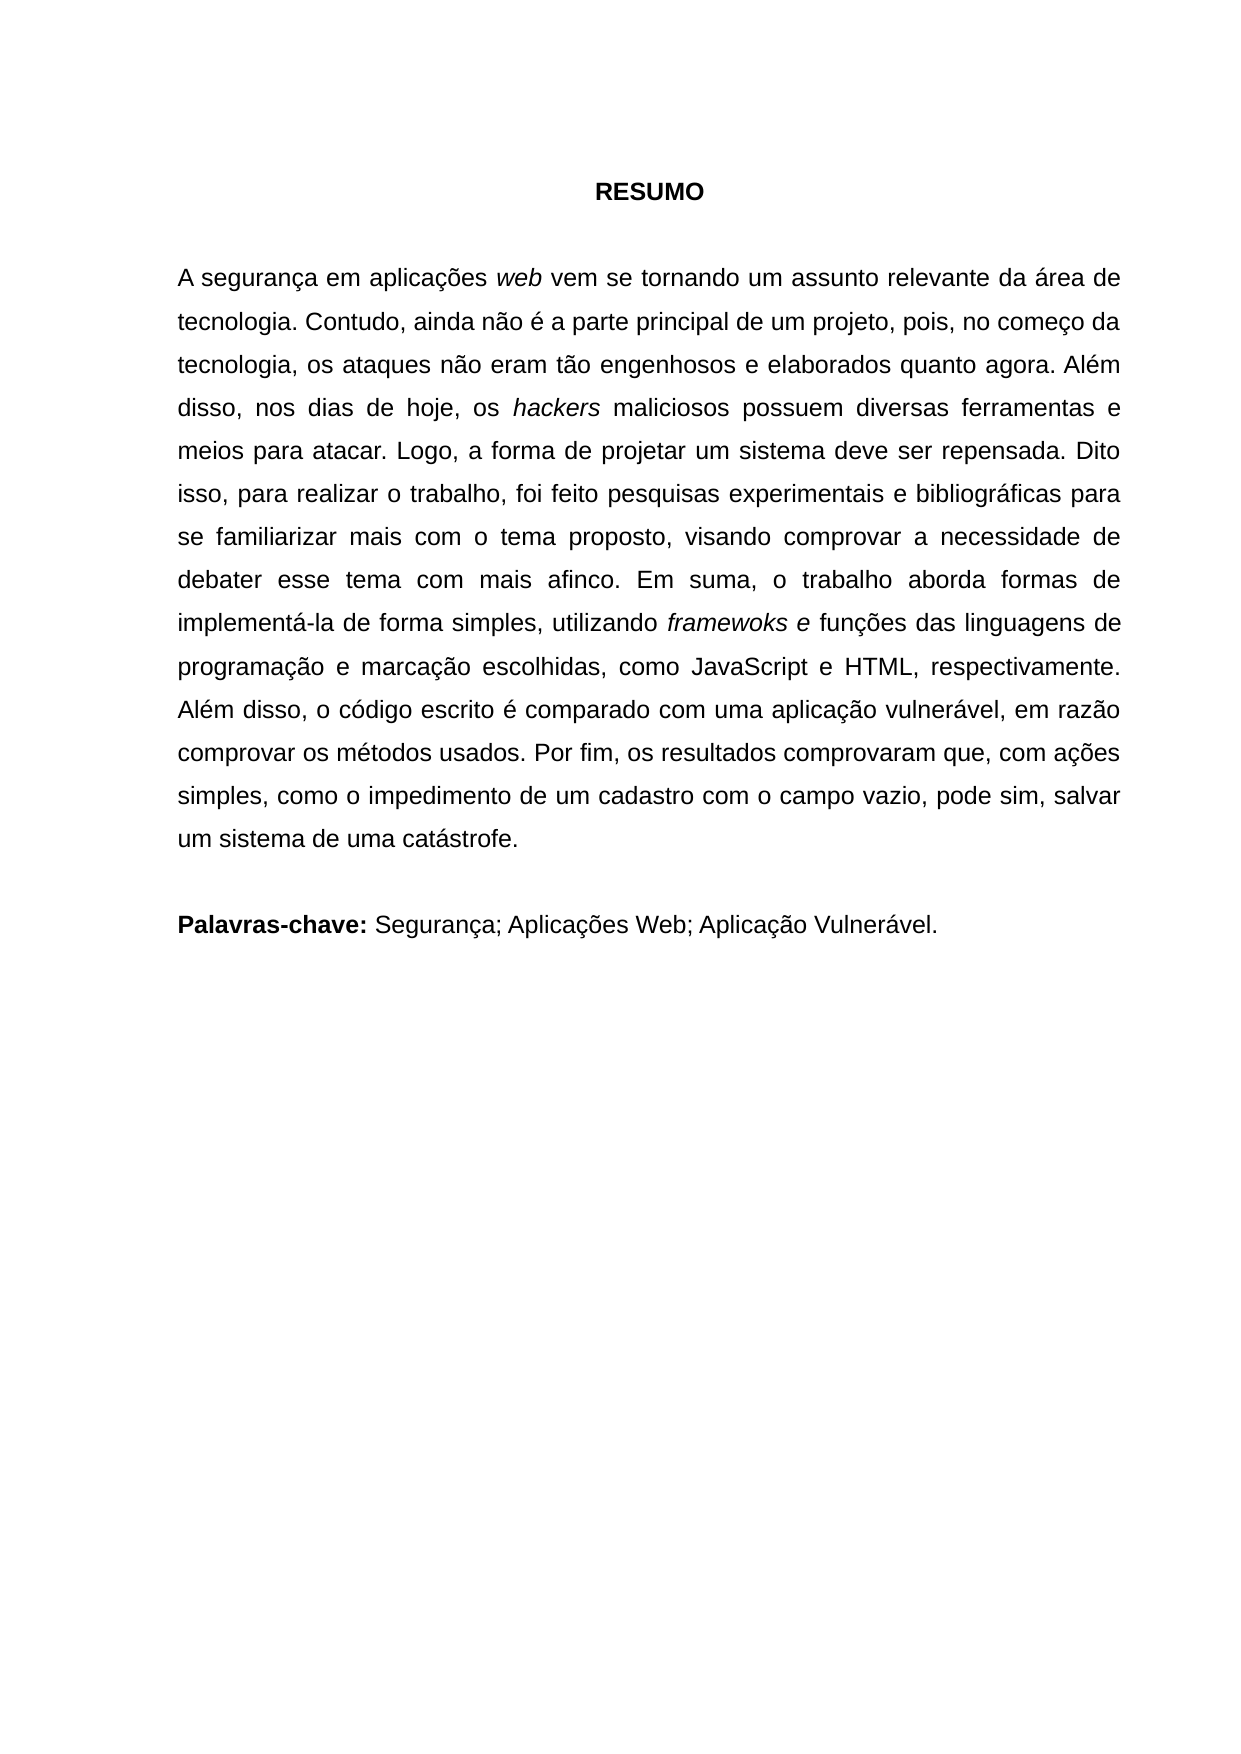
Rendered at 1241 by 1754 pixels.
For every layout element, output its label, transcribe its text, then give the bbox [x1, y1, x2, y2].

text RESUMO [177, 177, 1122, 206]
text A segurança em aplicações web vem se tornando um assunto relevante da área de tecnologia. Contudo, ainda não é a parte principal de um projeto, pois, no começo da tecnologia, os ataques não eram tão engenhosos e elaborados quanto agora. Além disso, nos dias de hoje, os hackers maliciosos possuem diversas ferramentas e meios para atacar. Logo, a forma de projetar um sistema deve ser repensada. Dito isso, para realizar o trabalho, foi feito pesquisas experimentais e bibliográficas para se familiarizar mais com o tema proposto, visando comprovar a necessidade de debater esse tema com mais afinco. Em suma, o trabalho aborda formas de implementá-la de forma simples, utilizando framewoks e funções das linguagens de programação e marcação escolhidas, como JavaScript e HTML, respectivamente. Além disso, o código escrito é comparado com uma aplicação vulnerável, em razão comprovar os métodos usados. Por fim, os resultados comprovaram que, com ações simples, como o impedimento de um cadastro com o campo vazio, pode sim, salvar um sistema de uma catástrofe. [177, 263, 1122, 853]
text Palavras-chave: Segurança; Aplicações Web; Aplicação Vulnerável. [177, 910, 1122, 939]
